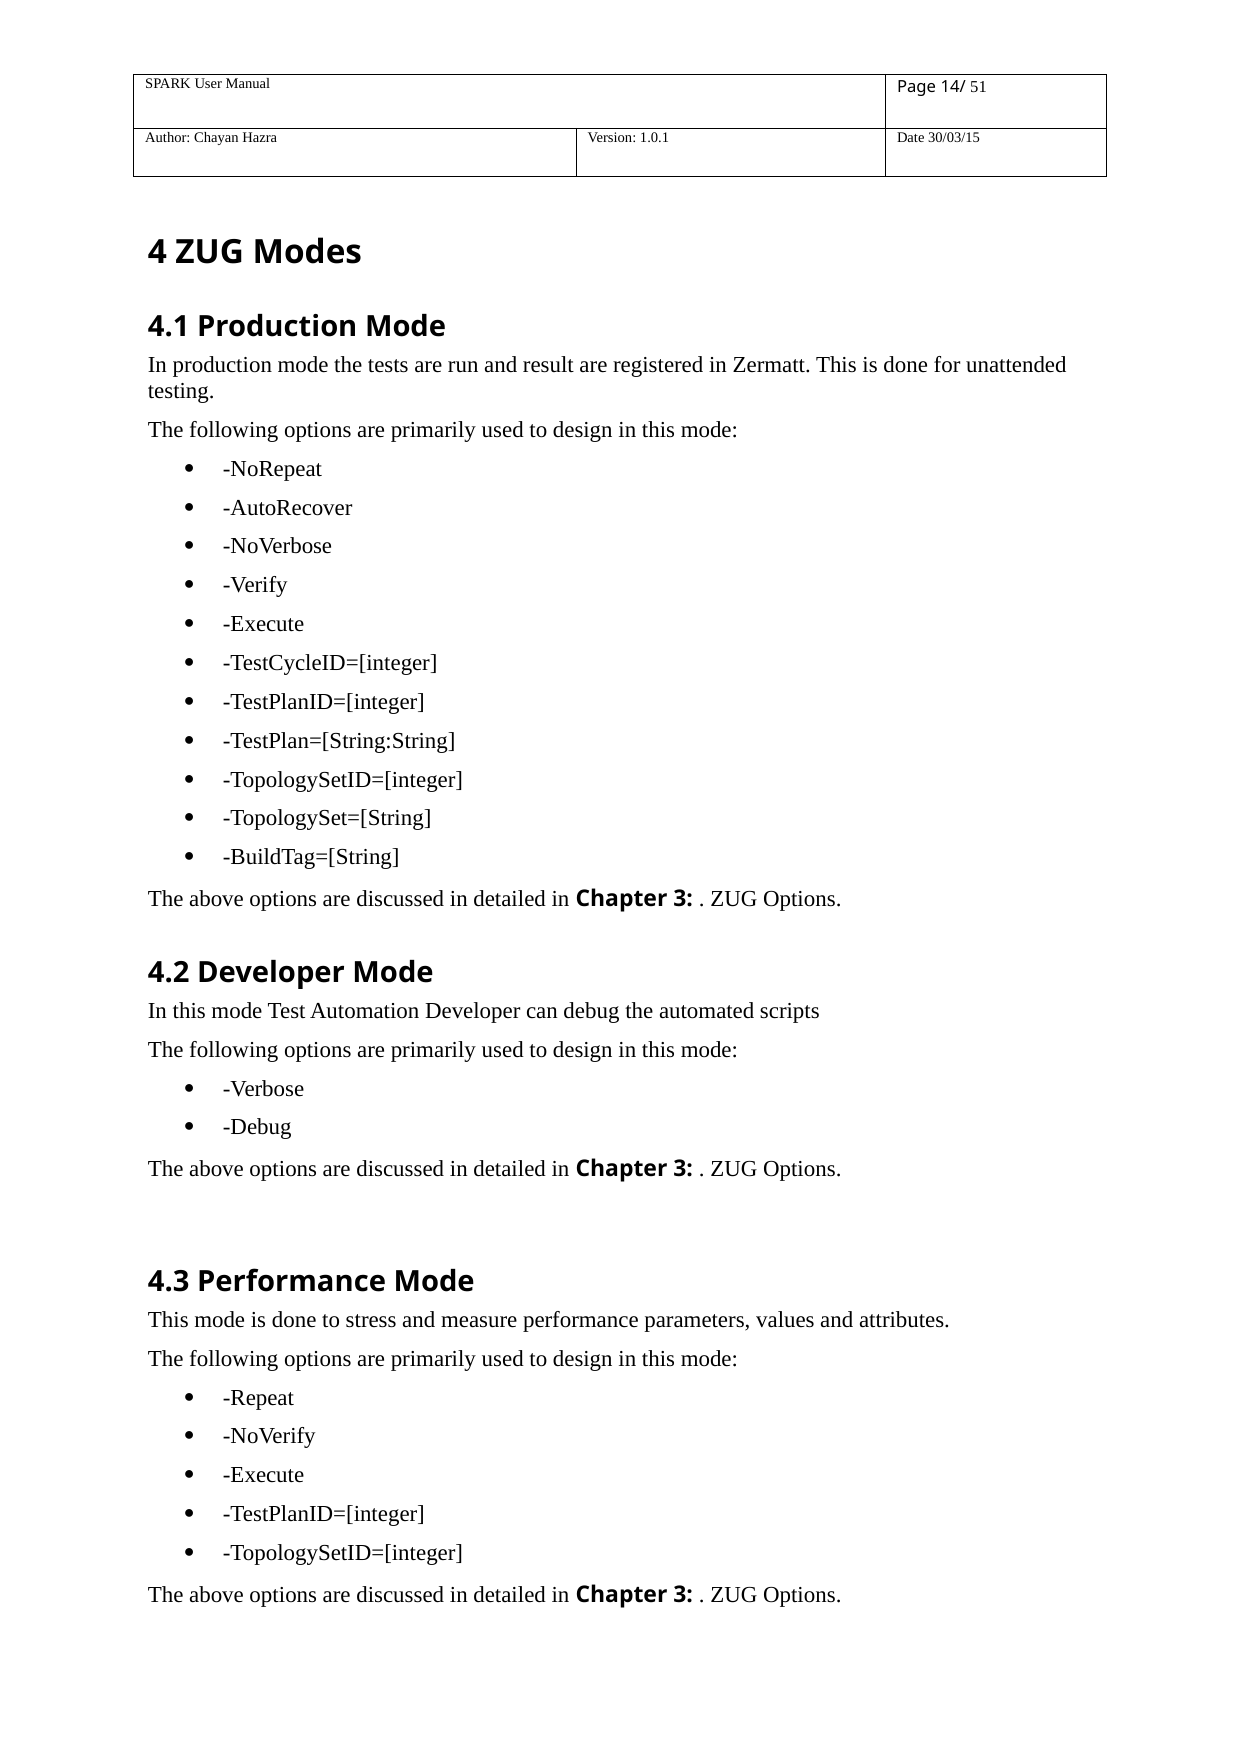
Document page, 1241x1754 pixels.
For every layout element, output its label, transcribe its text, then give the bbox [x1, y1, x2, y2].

text In production mode the tests are run and result are registered in Zermatt. This is done for unattended testing. [148, 351, 1092, 403]
list -TopologySetID=[integer] [185, 766, 1092, 792]
list -NoRepeat [185, 455, 1092, 481]
subtitle 4.3 Performance Mode [148, 1260, 1092, 1299]
list -Repeat [185, 1383, 1092, 1410]
list -NoVerify [185, 1422, 1092, 1449]
subtitle 4.2 Developer Mode [148, 951, 1092, 991]
list -TestCycleID=[integer] [185, 649, 1092, 675]
list -TestPlan=[String:String] [185, 727, 1092, 753]
list -NoVerbose [185, 532, 1092, 559]
text The above options are discussed in detailed in Chapter 3: . ZUG Options. [148, 882, 1092, 913]
text The above options are discussed in detailed in Chapter 3: . ZUG Options. [148, 1152, 1092, 1183]
list -BuildTag=[String] [185, 843, 1092, 870]
list -Verbose [185, 1074, 1092, 1101]
list -TestPlanID=[integer] [185, 688, 1092, 714]
text The following options are primarily used to design in this mode: [148, 416, 1092, 442]
text The above options are discussed in detailed in Chapter 3: . ZUG Options. [148, 1578, 1092, 1609]
list -Verify [185, 571, 1092, 598]
text The following options are primarily used to design in this mode: [148, 1345, 1092, 1371]
subtitle ZUG Modes [148, 228, 1092, 273]
text In this mode Test Automation Developer can debug the automated scripts [148, 997, 1092, 1023]
list -Execute [185, 610, 1092, 637]
list -TopologySet=[String] [185, 804, 1092, 831]
subtitle 4.1 Production Mode [148, 305, 1092, 344]
list -AutoRecover [185, 494, 1092, 520]
list -TestPlanID=[integer] [185, 1500, 1092, 1526]
list -Execute [185, 1461, 1092, 1488]
list -TopologySetID=[integer] [185, 1539, 1092, 1565]
text The following options are primarily used to design in this mode: [148, 1036, 1092, 1062]
list -Debug [185, 1113, 1092, 1140]
text This mode is done to stress and measure performance parameters, values and attributes. [148, 1306, 1092, 1332]
